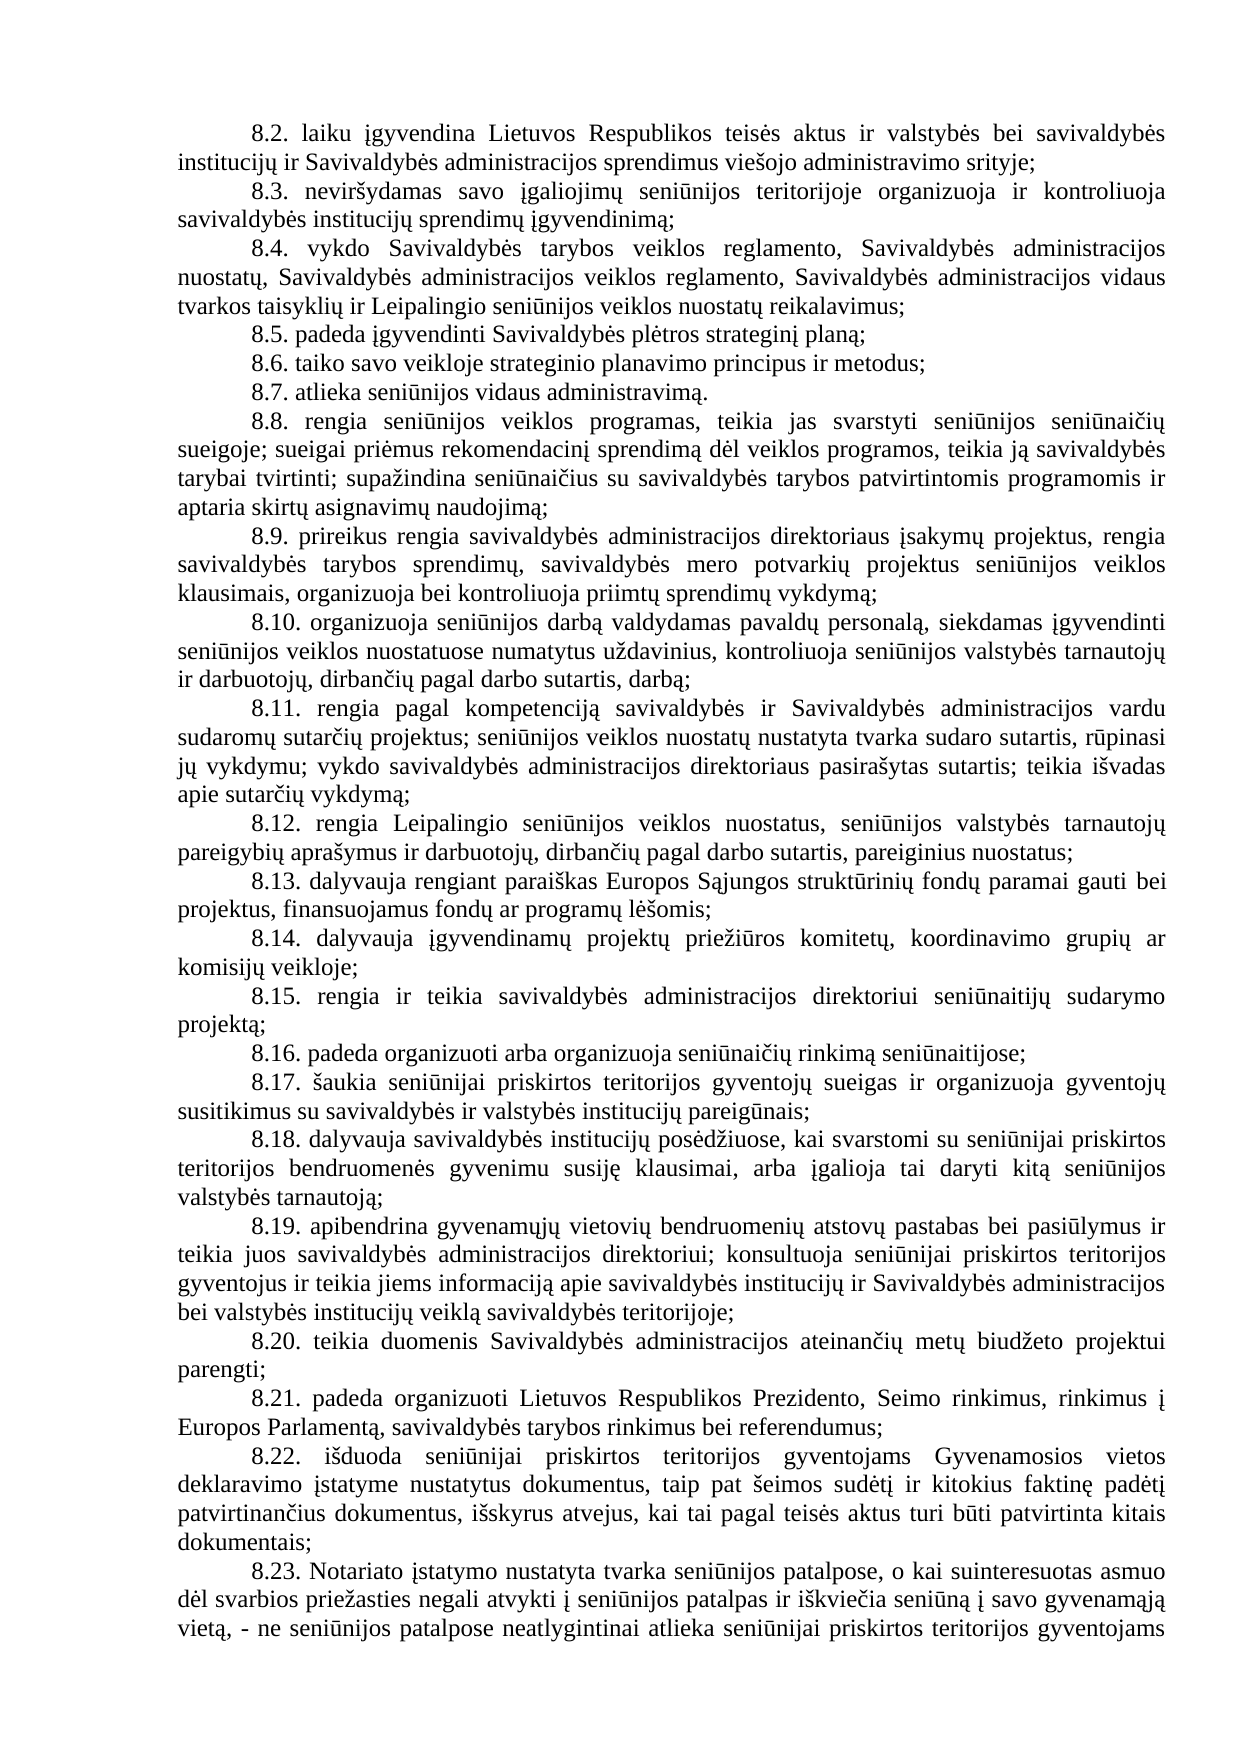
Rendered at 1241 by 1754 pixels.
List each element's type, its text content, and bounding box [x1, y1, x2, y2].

text 8.11. rengia pagal kompetenciją savivaldybės ir Savivaldybės administracijos vardu sudaromų sutarčių projektus; seniūnijos veiklos nuostatų nustatyta tvarka sudaro sutartis, rūpinasi jų vykdymu; vykdo savivaldybės administracijos direktoriaus pasirašytas sutartis; teikia išvadas apie sutarčių vykdymą; [177, 693, 1167, 808]
text 8.15. rengia ir teikia savivaldybės administracijos direktoriui seniūnaitijų sudarymo projektą; [177, 981, 1167, 1038]
text 8.21. padeda organizuoti Lietuvos Respublikos Prezidento, Seimo rinkimus, rinkimus į Europos Parlamentą, savivaldybės tarybos rinkimus bei referendumus; [177, 1383, 1167, 1441]
text 8.18. dalyvauja savivaldybės institucijų posėdžiuose, kai svarstomi su seniūnijai priskirtos teritorijos bendruomenės gyvenimu susiję klausimai, arba įgalioja tai daryti kitą seniūnijos valstybės tarnautoją; [177, 1124, 1167, 1211]
text 8.8. rengia seniūnijos veiklos programas, teikia jas svarstyti seniūnijos seniūnaičių sueigoje; sueigai priėmus rekomendacinį sprendimą dėl veiklos programos, teikia ją savivaldybės tarybai tvirtinti; supažindina seniūnaičius su savivaldybės tarybos patvirtintomis programomis ir aptaria skirtų asignavimų naudojimą; [177, 406, 1167, 521]
text 8.23. Notariato įstatymo nustatyta tvarka seniūnijos patalpose, o kai suinteresuotas asmuo dėl svarbios priežasties negali atvykti į seniūnijos patalpas ir iškviečia seniūną į savo gyvenamąją vietą, - ne seniūnijos patalpose neatlygintinai atlieka seniūnijai priskirtos teritorijos gyventojams [177, 1556, 1167, 1642]
text 8.12. rengia Leipalingio seniūnijos veiklos nuostatus, seniūnijos valstybės tarnautojų pareigybių aprašymus ir darbuotojų, dirbančių pagal darbo sutartis, pareiginius nuostatus; [177, 808, 1167, 866]
text 8.22. išduoda seniūnijai priskirtos teritorijos gyventojams Gyvenamosios vietos deklaravimo įstatyme nustatytus dokumentus, taip pat šeimos sudėtį ir kitokius faktinę padėtį patvirtinančius dokumentus, išskyrus atvejus, kai tai pagal teisės aktus turi būti patvirtinta kitais dokumentais; [177, 1441, 1167, 1556]
text 8.7. atlieka seniūnijos vidaus administravimą. [177, 377, 1167, 406]
text 8.10. organizuoja seniūnijos darbą valdydamas pavaldų personalą, siekdamas įgyvendinti seniūnijos veiklos nuostatuose numatytus uždavinius, kontroliuoja seniūnijos valstybės tarnautojų ir darbuotojų, dirbančių pagal darbo sutartis, darbą; [177, 607, 1167, 693]
text 8.4. vykdo Savivaldybės tarybos veiklos reglamento, Savivaldybės administracijos nuostatų, Savivaldybės administracijos veiklos reglamento, Savivaldybės administracijos vidaus tvarkos taisyklių ir Leipalingio seniūnijos veiklos nuostatų reikalavimus; [177, 233, 1167, 319]
text 8.6. taiko savo veikloje strateginio planavimo principus ir metodus; [177, 348, 1167, 377]
text 8.14. dalyvauja įgyvendinamų projektų priežiūros komitetų, koordinavimo grupių ar komisijų veikloje; [177, 923, 1167, 981]
text 8.5. padeda įgyvendinti Savivaldybės plėtros strateginį planą; [177, 319, 1167, 348]
text 8.13. dalyvauja rengiant paraiškas Europos Sąjungos struktūrinių fondų paramai gauti bei projektus, finansuojamus fondų ar programų lėšomis; [177, 866, 1167, 923]
text 8.19. apibendrina gyvenamųjų vietovių bendruomenių atstovų pastabas bei pasiūlymus ir teikia juos savivaldybės administracijos direktoriui; konsultuoja seniūnijai priskirtos teritorijos gyventojus ir teikia jiems informaciją apie savivaldybės institucijų ir Savivaldybės administracijos bei valstybės institucijų veiklą savivaldybės teritorijoje; [177, 1211, 1167, 1326]
text 8.9. prireikus rengia savivaldybės administracijos direktoriaus įsakymų projektus, rengia savivaldybės tarybos sprendimų, savivaldybės mero potvarkių projektus seniūnijos veiklos klausimais, organizuoja bei kontroliuoja priimtų sprendimų vykdymą; [177, 521, 1167, 607]
text 8.3. neviršydamas savo įgaliojimų seniūnijos teritorijoje organizuoja ir kontroliuoja savivaldybės institucijų sprendimų įgyvendinimą; [177, 176, 1167, 233]
text 8.16. padeda organizuoti arba organizuoja seniūnaičių rinkimą seniūnaitijose; [177, 1038, 1167, 1067]
text 8.17. šaukia seniūnijai priskirtos teritorijos gyventojų sueigas ir organizuoja gyventojų susitikimus su savivaldybės ir valstybės institucijų pareigūnais; [177, 1067, 1167, 1124]
text 8.2. laiku įgyvendina Lietuvos Respublikos teisės aktus ir valstybės bei savivaldybės institucijų ir Savivaldybės administracijos sprendimus viešojo administravimo srityje; [177, 118, 1167, 176]
text 8.20. teikia duomenis Savivaldybės administracijos ateinančių metų biudžeto projektui parengti; [177, 1326, 1167, 1383]
